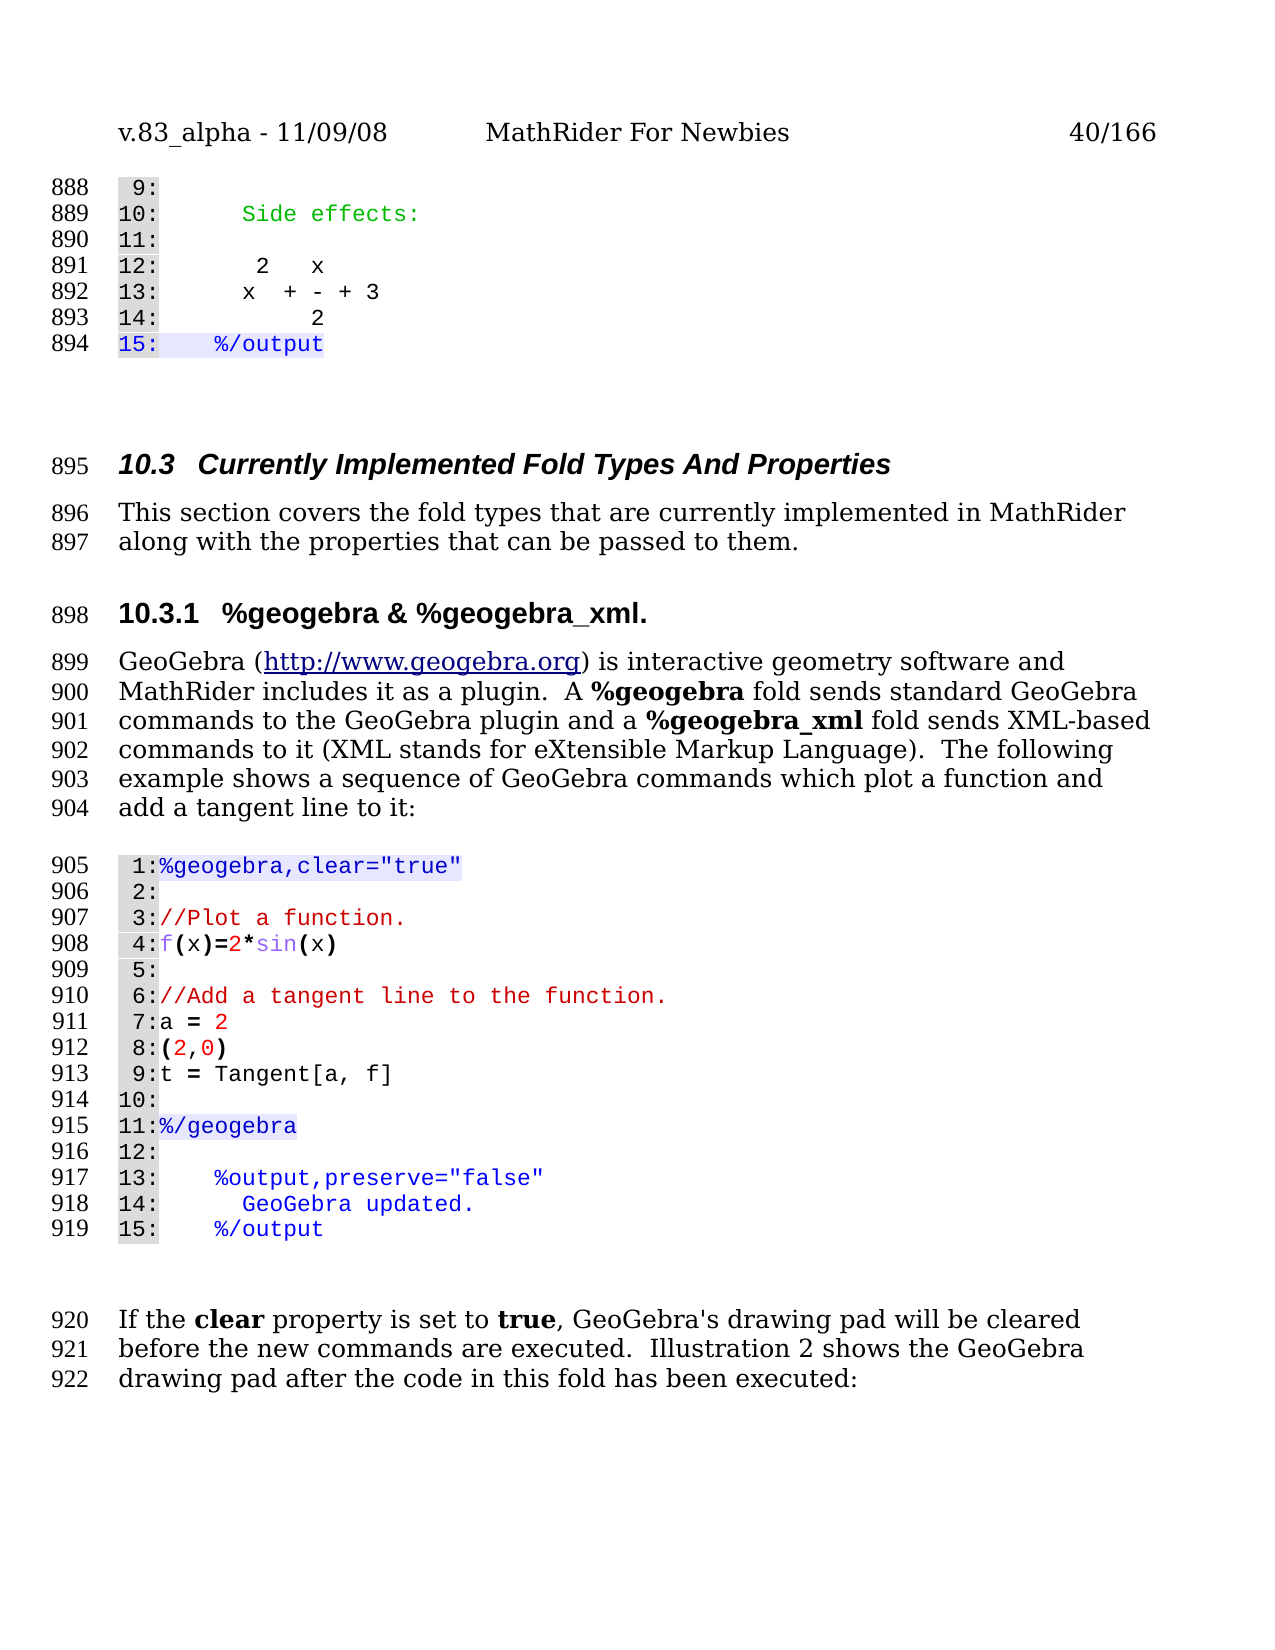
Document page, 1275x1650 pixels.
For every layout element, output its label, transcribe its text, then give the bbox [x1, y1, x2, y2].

text 15: %/output [118, 1218, 1157, 1244]
subtitle Currently Implemented Fold Types And Properties [118, 447, 1157, 480]
text 15: %/output [118, 332, 1157, 358]
text 13: x + - + 3 [118, 281, 1157, 306]
text 1:%geogebra,clear="true" [118, 855, 1157, 881]
text 13: %output,preserve="false" [118, 1166, 1157, 1192]
text 7:a = 2 [118, 1010, 1157, 1036]
text 10: Side effects: [118, 203, 1157, 229]
subtitle %geogebra & %geogebra_xml. [118, 596, 1157, 629]
text 14: 2 [118, 306, 1157, 332]
text 10: [118, 1088, 1157, 1114]
text 6://Add a tangent line to the function. [118, 984, 1157, 1010]
text 11:%/geogebra [118, 1114, 1157, 1140]
text If the clear property is set to true, GeoGebra's drawing pad will be cleared before the new commands are executed. Illustration 2 shows the GeoGebra drawing pad after the code in this fold has been executed: [118, 1305, 1157, 1393]
text 12: [118, 1140, 1157, 1166]
text 14: GeoGebra updated. [118, 1192, 1157, 1218]
text 9: [118, 177, 1157, 203]
text 5: [118, 958, 1157, 984]
text 11: [118, 229, 1157, 254]
text 4:f(x)=2*sin(x) [118, 932, 1157, 958]
text 9:t = Tangent[a, f] [118, 1062, 1157, 1088]
text 12: 2 x [118, 254, 1157, 281]
text 8:(2,0) [118, 1036, 1157, 1062]
text GeoGebra (http://www.geogebra.org) is interactive geometry software and MathRider includes it as a plugin. A %geogebra fold sends standard GeoGebra commands to the GeoGebra plugin and a %geogebra_xml fold sends XML-based commands to it (XML stands for eXtensible Markup Language). The following example shows a sequence of GeoGebra commands which plot a function and add a tangent line to it: [118, 647, 1157, 823]
text 2: [118, 881, 1157, 907]
text 3://Plot a function. [118, 907, 1157, 932]
text This section covers the fold types that are currently implemented in MathRider along with the properties that can be passed to them. [118, 498, 1157, 557]
